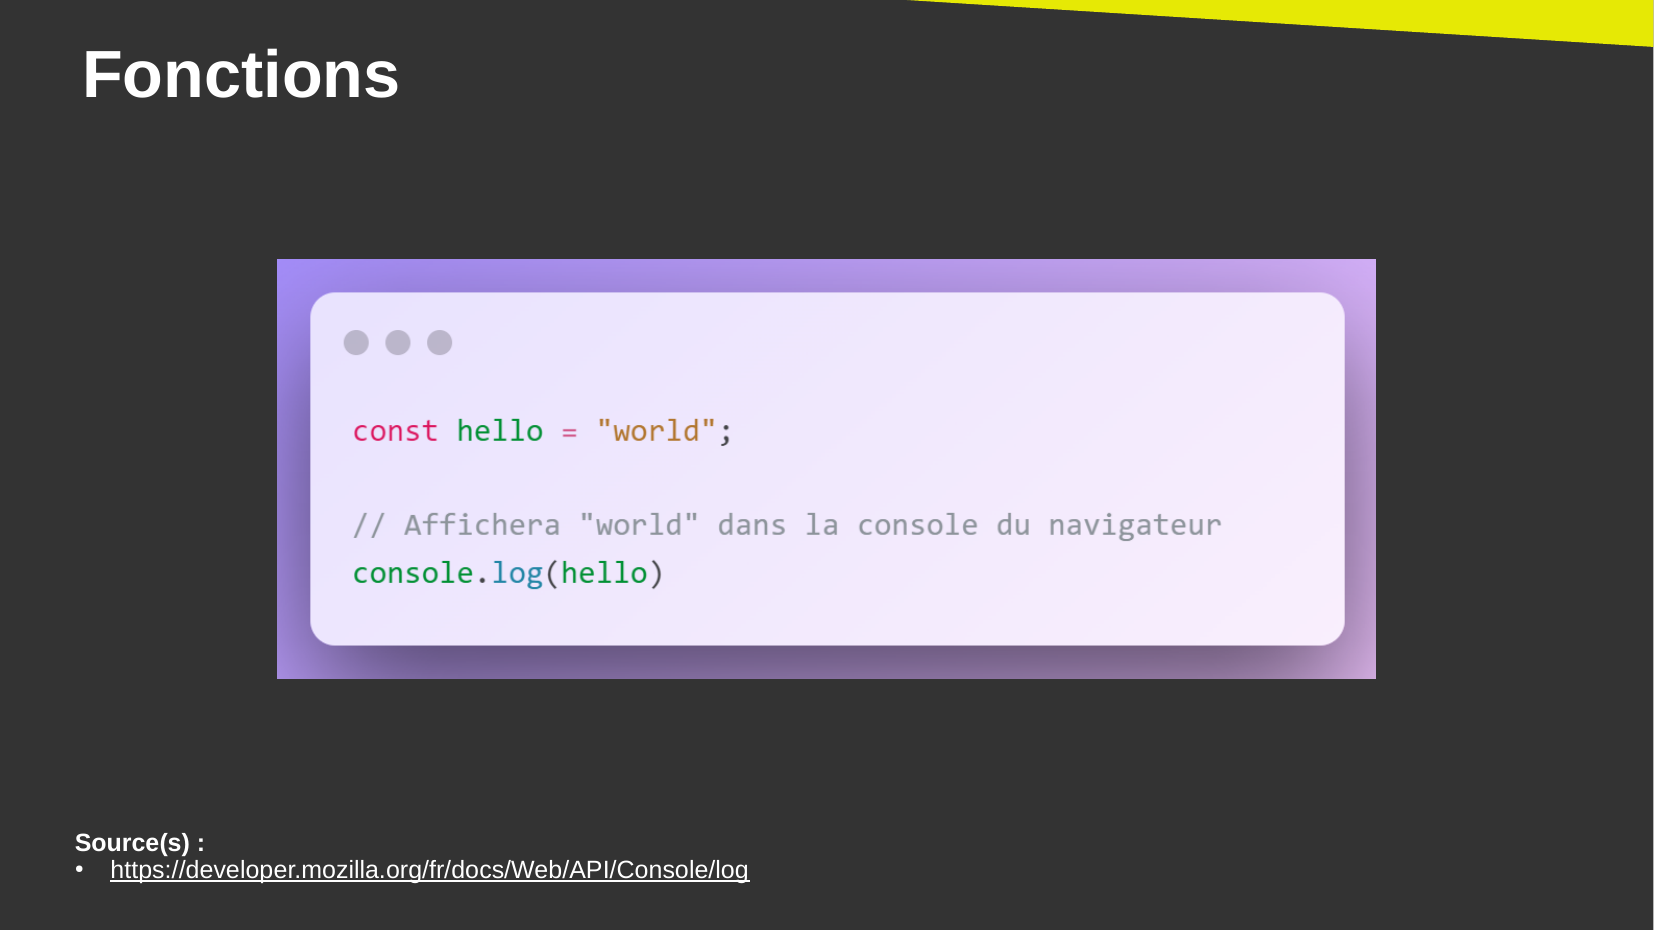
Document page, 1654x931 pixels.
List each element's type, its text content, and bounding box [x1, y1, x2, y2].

text_box Source(s) : https://developer.mozilla.org/fr/docs/Web/API/Console/log [60, 820, 1583, 892]
picture [277, 259, 1376, 679]
text_box [906, 0, 1654, 47]
title Fonctions [82, 37, 1571, 114]
